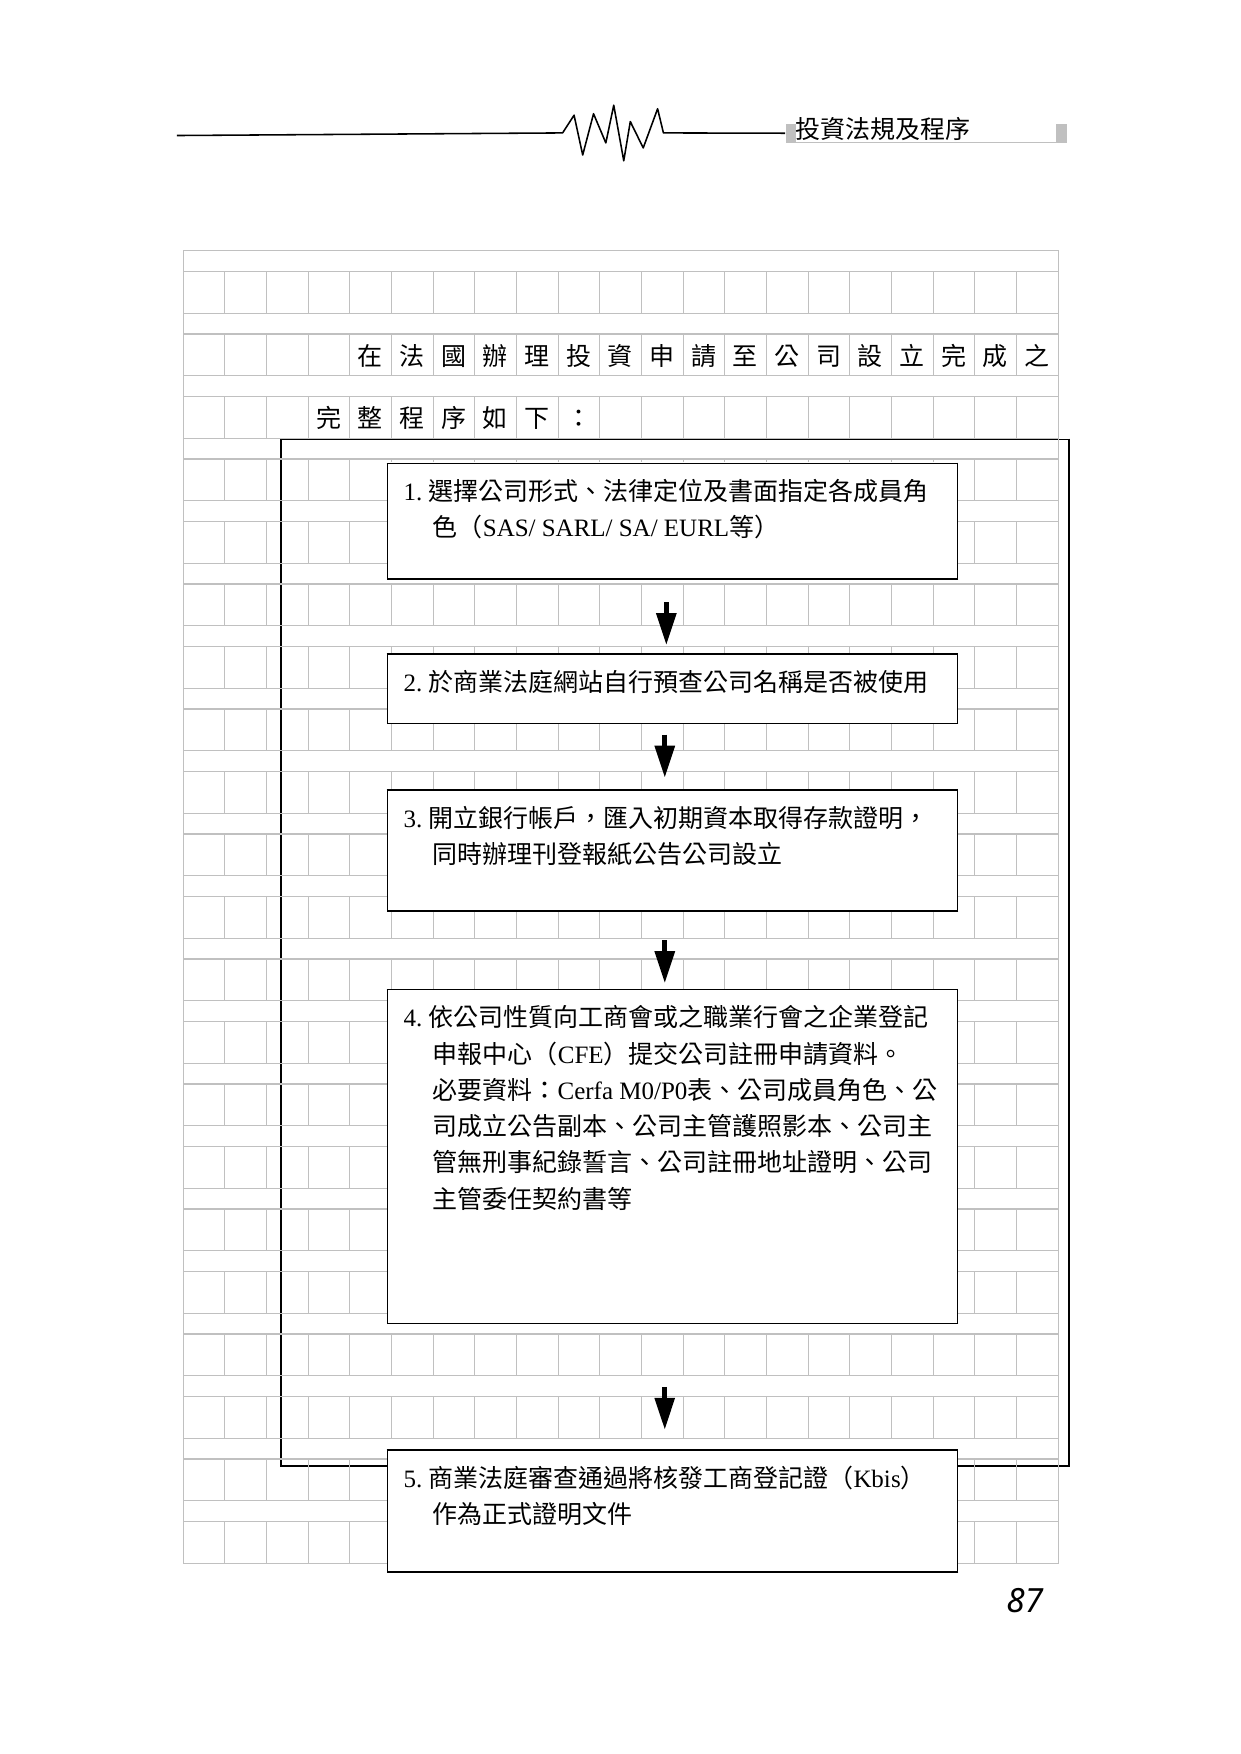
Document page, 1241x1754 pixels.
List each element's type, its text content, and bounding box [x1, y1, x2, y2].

text [281, 397, 308, 438]
text [1017, 397, 1058, 438]
text 如 [475, 397, 516, 438]
text [642, 397, 683, 438]
text [850, 397, 891, 438]
text 公 [767, 335, 808, 375]
text [600, 397, 641, 438]
text 完 [934, 335, 974, 375]
text 之 [1017, 335, 1058, 375]
text [684, 397, 724, 438]
text [281, 335, 308, 375]
text [809, 397, 849, 438]
text 請 [684, 335, 724, 375]
text 立 [892, 335, 933, 375]
text 整 [350, 397, 391, 438]
text 司 [809, 335, 849, 375]
text 至 [725, 335, 766, 375]
text 3. 開立銀行帳戶，匯入初期資本取得存款證明，同時辦理刊登報紙公告公司設立 [403, 798, 942, 871]
text [725, 397, 766, 438]
text [975, 397, 1016, 438]
text 必要資料：Cerfa M0/P0表、公司成員角色、公司成立公告副本、公司主管護照影本、公司主管無刑事紀錄誓言、公司註冊地址證明、公司主管委任契約書等 [432, 1070, 942, 1215]
text 辦 [475, 335, 516, 375]
text 4. 依公司性質向工商會或之職業行會之企業登記申報中心（CFE）提交公司註冊申請資料。 [403, 998, 942, 1070]
text 申 [642, 335, 683, 375]
text 資 [600, 335, 641, 375]
text [892, 397, 933, 438]
text 設 [850, 335, 891, 375]
text 完 [309, 397, 349, 438]
text 下 [517, 397, 558, 438]
text [934, 397, 974, 438]
text 程 [392, 397, 433, 438]
text 2. 於商業法庭網站自行預查公司名稱是否被使用 [403, 662, 942, 699]
text 理 [517, 335, 558, 375]
text 序 [434, 397, 474, 438]
text 投 [559, 335, 599, 375]
text ： [559, 397, 599, 438]
text 國 [434, 335, 474, 375]
text [281, 314, 1058, 333]
text [281, 376, 1058, 396]
text 成 [975, 335, 1016, 375]
text 1. 選擇公司形式、法律定位及書面指定各成員角色（SAS/ SARL/ SA/ EURL等） [403, 471, 942, 544]
text [767, 397, 808, 438]
text 法 [392, 335, 433, 375]
text [309, 335, 349, 375]
text 在 [350, 335, 391, 375]
text 5. 商業法庭審查通過將核發工商登記證（Kbis）作為正式證明文件 [403, 1458, 942, 1531]
